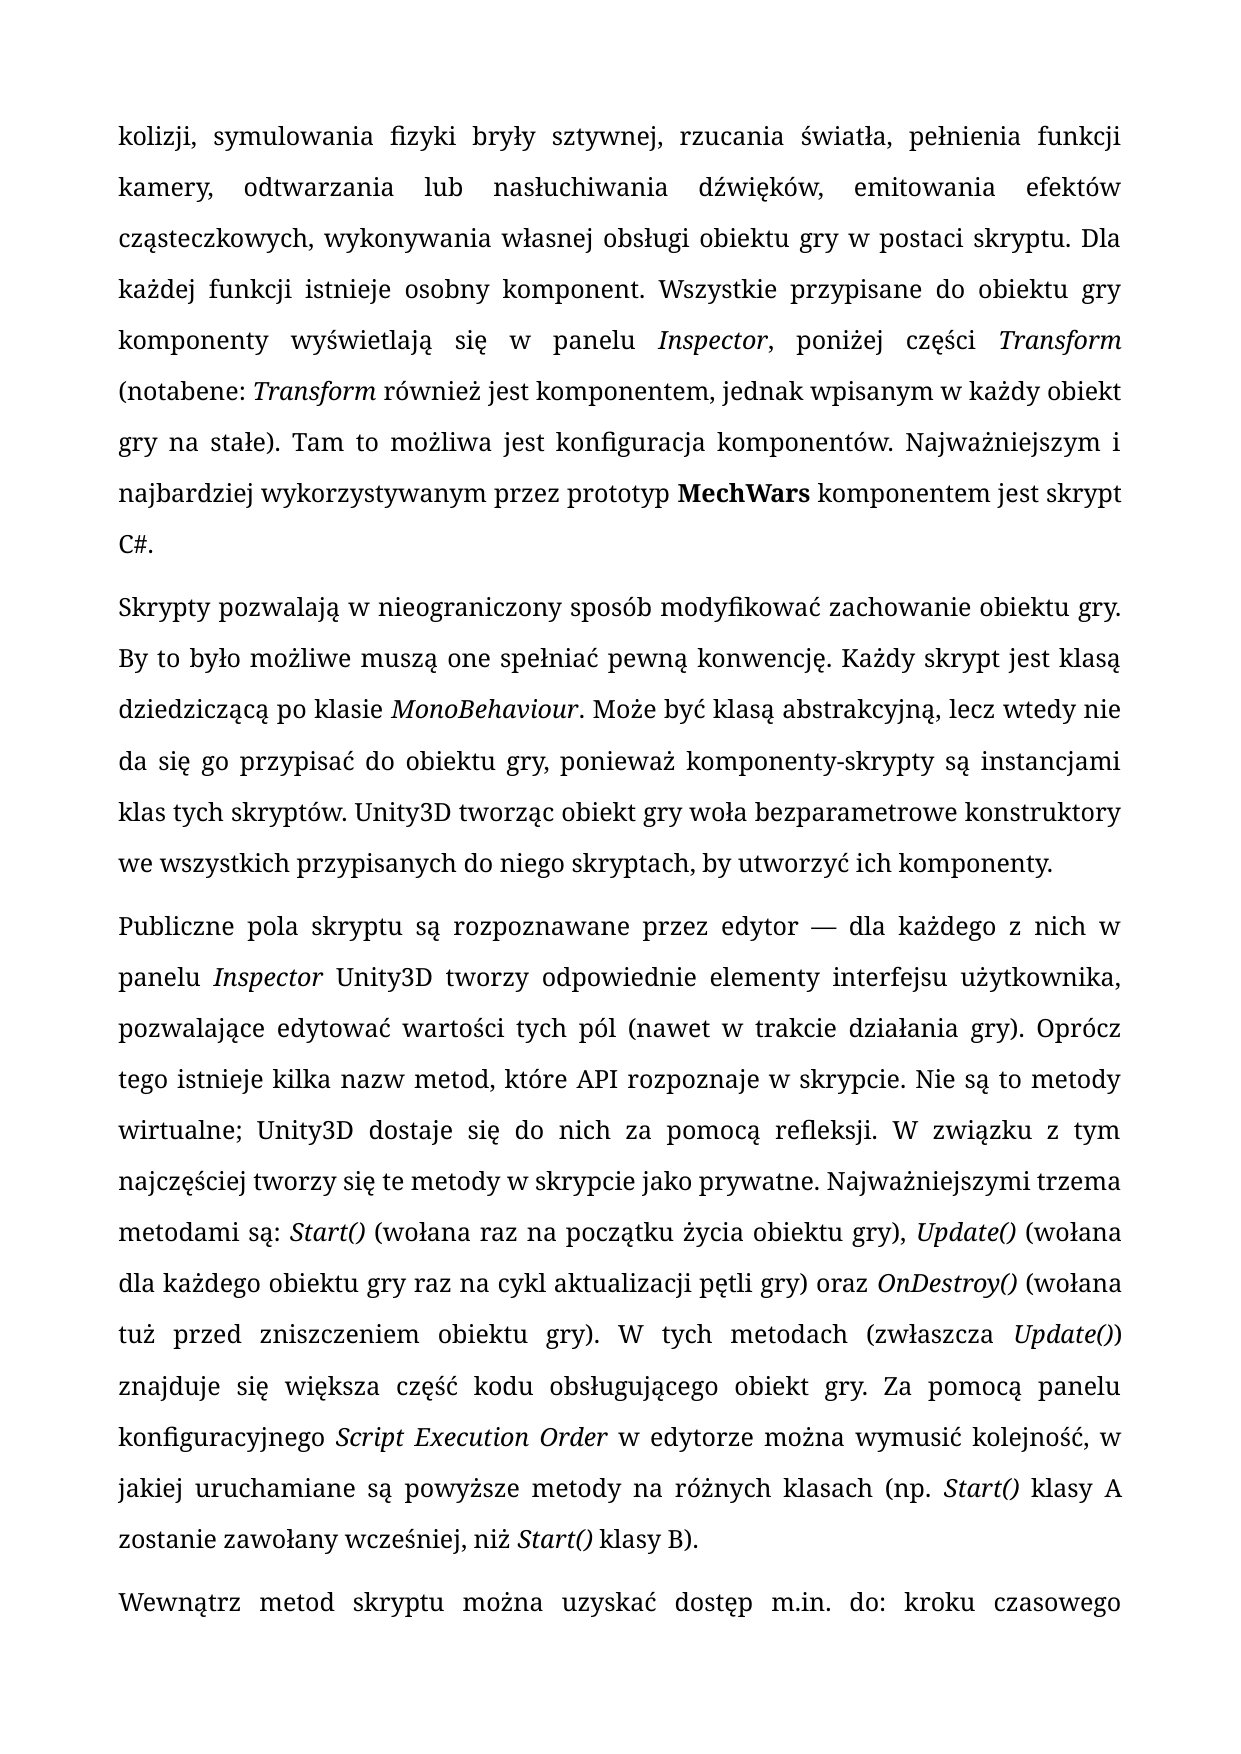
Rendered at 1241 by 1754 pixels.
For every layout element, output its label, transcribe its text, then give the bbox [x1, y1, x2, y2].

text Skrypty pozwalają w nieograniczony sposób modyfikować zachowanie obiektu gry. By to było możliwe muszą one spełniać pewną konwencję. Każdy skrypt jest klasą dziedziczącą po klasie MonoBehaviour. Może być klasą abstrakcyjną, lecz wtedy nie da się go przypisać do obiektu gry, ponieważ komponenty-skrypty są instancjami klas tych skryptów. Unity3D tworząc obiekt gry woła bezparametrowe konstruktory we wszystkich przypisanych do niego skryptach, by utworzyć ich komponenty. [118, 590, 1122, 879]
text Publiczne pola skryptu są rozpoznawane przez edytor — dla każdego z nich w panelu Inspector Unity3D tworzy odpowiednie elementy interfejsu użytkownika, pozwalające edytować wartości tych pól (nawet w trakcie działania gry). Oprócz tego istnieje kilka nazw metod, które API rozpoznaje w skrypcie. Nie są to metody wirtualne; Unity3D dostaje się do nich za pomocą refleksji. W związku z tym najczęściej tworzy się te metody w skrypcie jako prywatne. Najważniejszymi trzema metodami są: Start() (wołana raz na początku życia obiektu gry), Update() (wołana dla każdego obiektu gry raz na cykl aktualizacji pętli gry) oraz OnDestroy() (wołana tuż przed zniszczeniem obiektu gry). W tych metodach (zwłaszcza Update()) znajduje się większa część kodu obsługującego obiekt gry. Za pomocą panelu konfiguracyjnego Script Execution Order w edytorze można wymusić kolejność, w jakiej uruchamiane są powyższe metody na różnych klasach (np. Start() klasy A zostanie zawołany wcześniej, niż Start() klasy B). [118, 909, 1122, 1555]
text Wewnątrz metod skryptu można uzyskać dostęp m.in. do: kroku czasowego [118, 1585, 1122, 1619]
text kolizji, symulowania fizyki bryły sztywnej, rzucania światła, pełnienia funkcji kamery, odtwarzania lub nasłuchiwania dźwięków, emitowania efektów cząsteczkowych, wykonywania własnej obsługi obiektu gry w postaci skryptu. Dla każdej funkcji istnieje osobny komponent. Wszystkie przypisane do obiektu gry komponenty wyświetlają się w panelu Inspector, poniżej części Transform (notabene: Transform również jest komponentem, jednak wpisanym w każdy obiekt gry na stałe). Tam to możliwa jest konfiguracja komponentów. Najważniejszym i najbardziej wykorzystywanym przez prototyp MechWars komponentem jest skrypt C#. [118, 118, 1122, 561]
